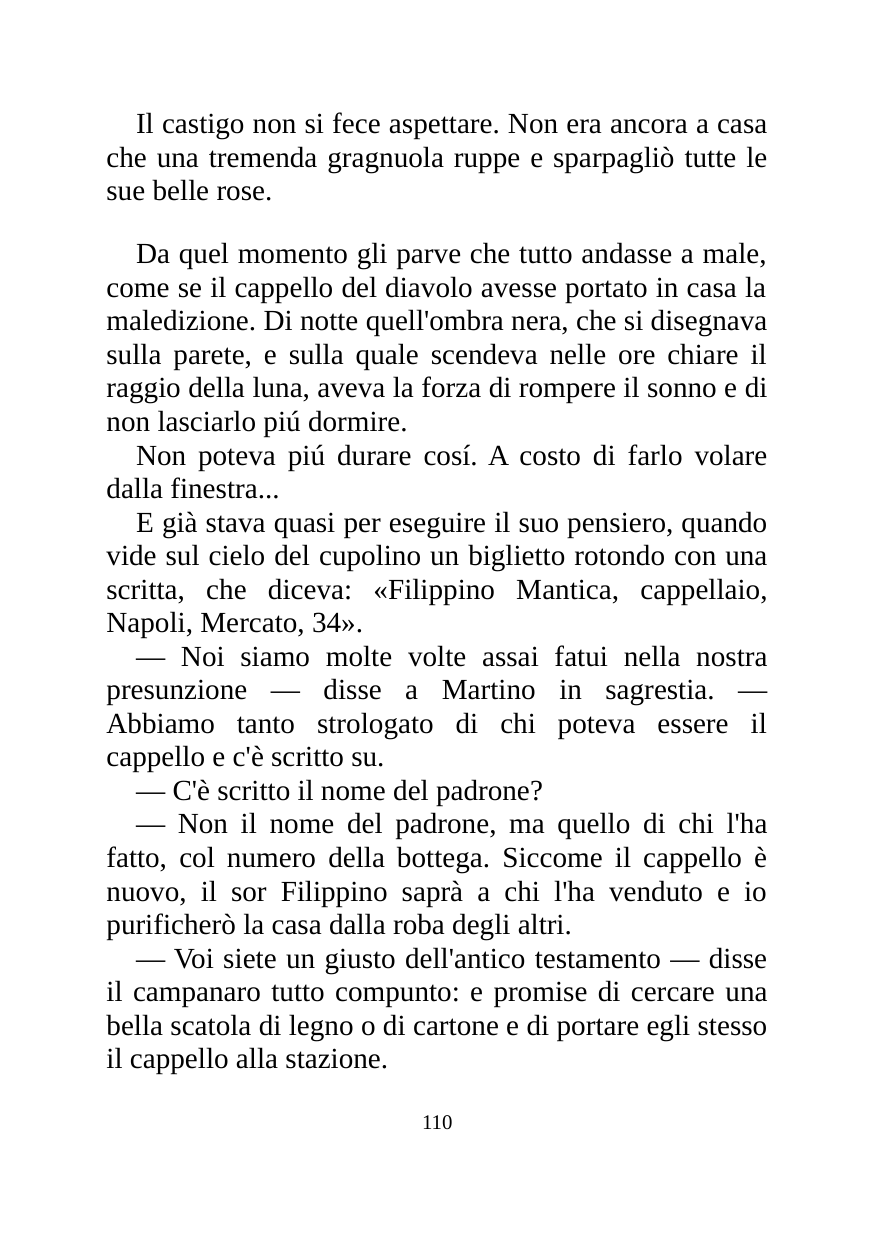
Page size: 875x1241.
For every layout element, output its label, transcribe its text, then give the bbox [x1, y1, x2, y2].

text — Voi siete un giusto dell'antico testamento — disse il campanaro tutto compunto: e promise di cercare una bella scatola di legno o di cartone e di portare egli stesso il cappello alla stazione. [106, 941, 768, 1075]
text — C'è scritto il nome del padrone? [106, 773, 768, 807]
text Non poteva piú durare cosí. A costo di farlo volare dalla finestra... [106, 438, 768, 505]
text — Non il nome del padrone, ma quello di chi l'ha fatto, col numero della bottega. Siccome il cappello è nuovo, il sor Filippino saprà a chi l'ha venduto e io purificherò la casa dalla roba degli altri. [106, 807, 768, 941]
text E già stava quasi per eseguire il suo pensiero, quando vide sul cielo del cupolino un biglietto rotondo con una scritta, che diceva: «Filippino Mantica, cappellaio, Napoli, Mercato, 34». [106, 505, 768, 639]
text Il castigo non si fece aspettare. Non era ancora a casa che una tremenda gragnuola ruppe e sparpagliò tutte le sue belle rose. [106, 106, 768, 207]
text Da quel momento gli parve che tutto andasse a male, come se il cappello del diavolo avesse portato in casa la maledizione. Di notte quell'ombra nera, che si disegnava sulla parete, e sulla quale scendeva nelle ore chiare il raggio della luna, aveva la forza di rompere il sonno e di non lasciarlo piú dormire. [106, 236, 768, 438]
text — Noi siamo molte volte assai fatui nella nostra presunzione — disse a Martino in sagrestia. — Abbiamo tanto strologato di chi poteva essere il cappello e c'è scritto su. [106, 639, 768, 773]
